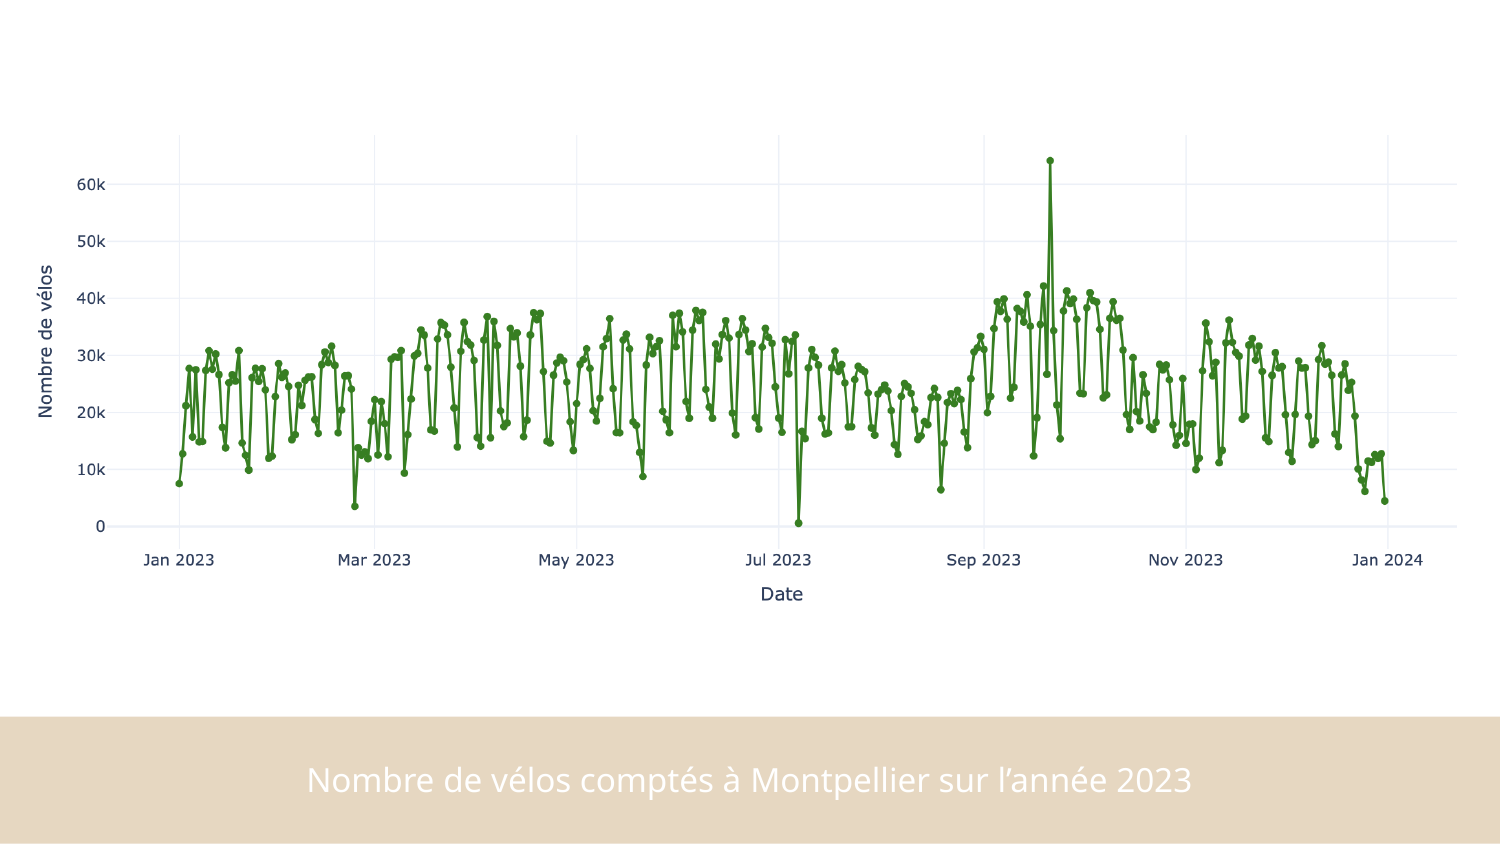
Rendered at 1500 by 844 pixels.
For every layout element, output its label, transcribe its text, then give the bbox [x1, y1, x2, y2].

list Nombre de vélos comptés à Montpellier sur l’année 2023 [95, 741, 1405, 818]
picture [29, 118, 1471, 613]
